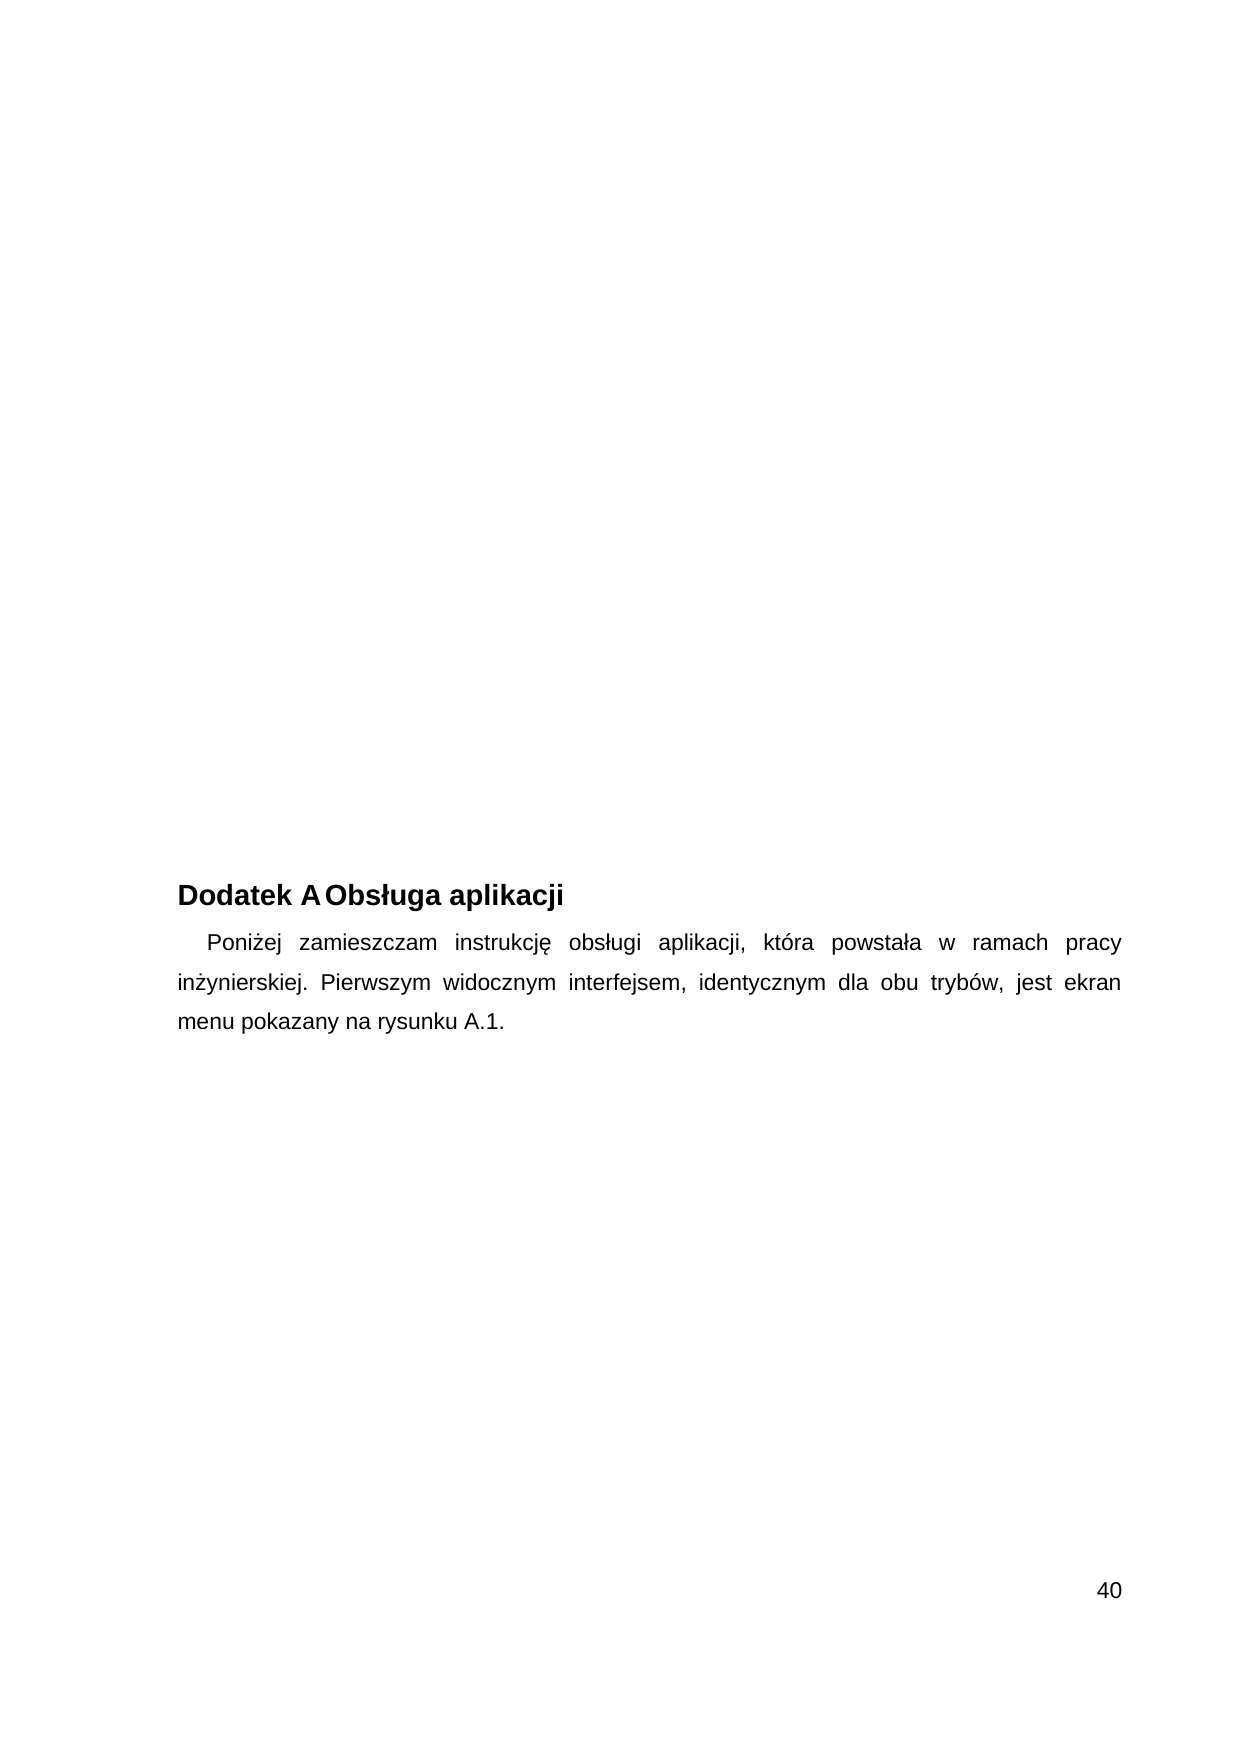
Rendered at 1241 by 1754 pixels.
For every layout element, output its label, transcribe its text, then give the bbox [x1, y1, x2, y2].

text Poniżej zamieszczam instrukcję obsługi aplikacji, która powstała w ramach pracy inżynierskiej. Pierwszym widocznym interfejsem, identycznym dla obu trybów, jest ekran menu pokazany na rysunku A.1. [177, 929, 1122, 1035]
subtitle Dodatek A Obsługa aplikacji [177, 878, 1122, 912]
